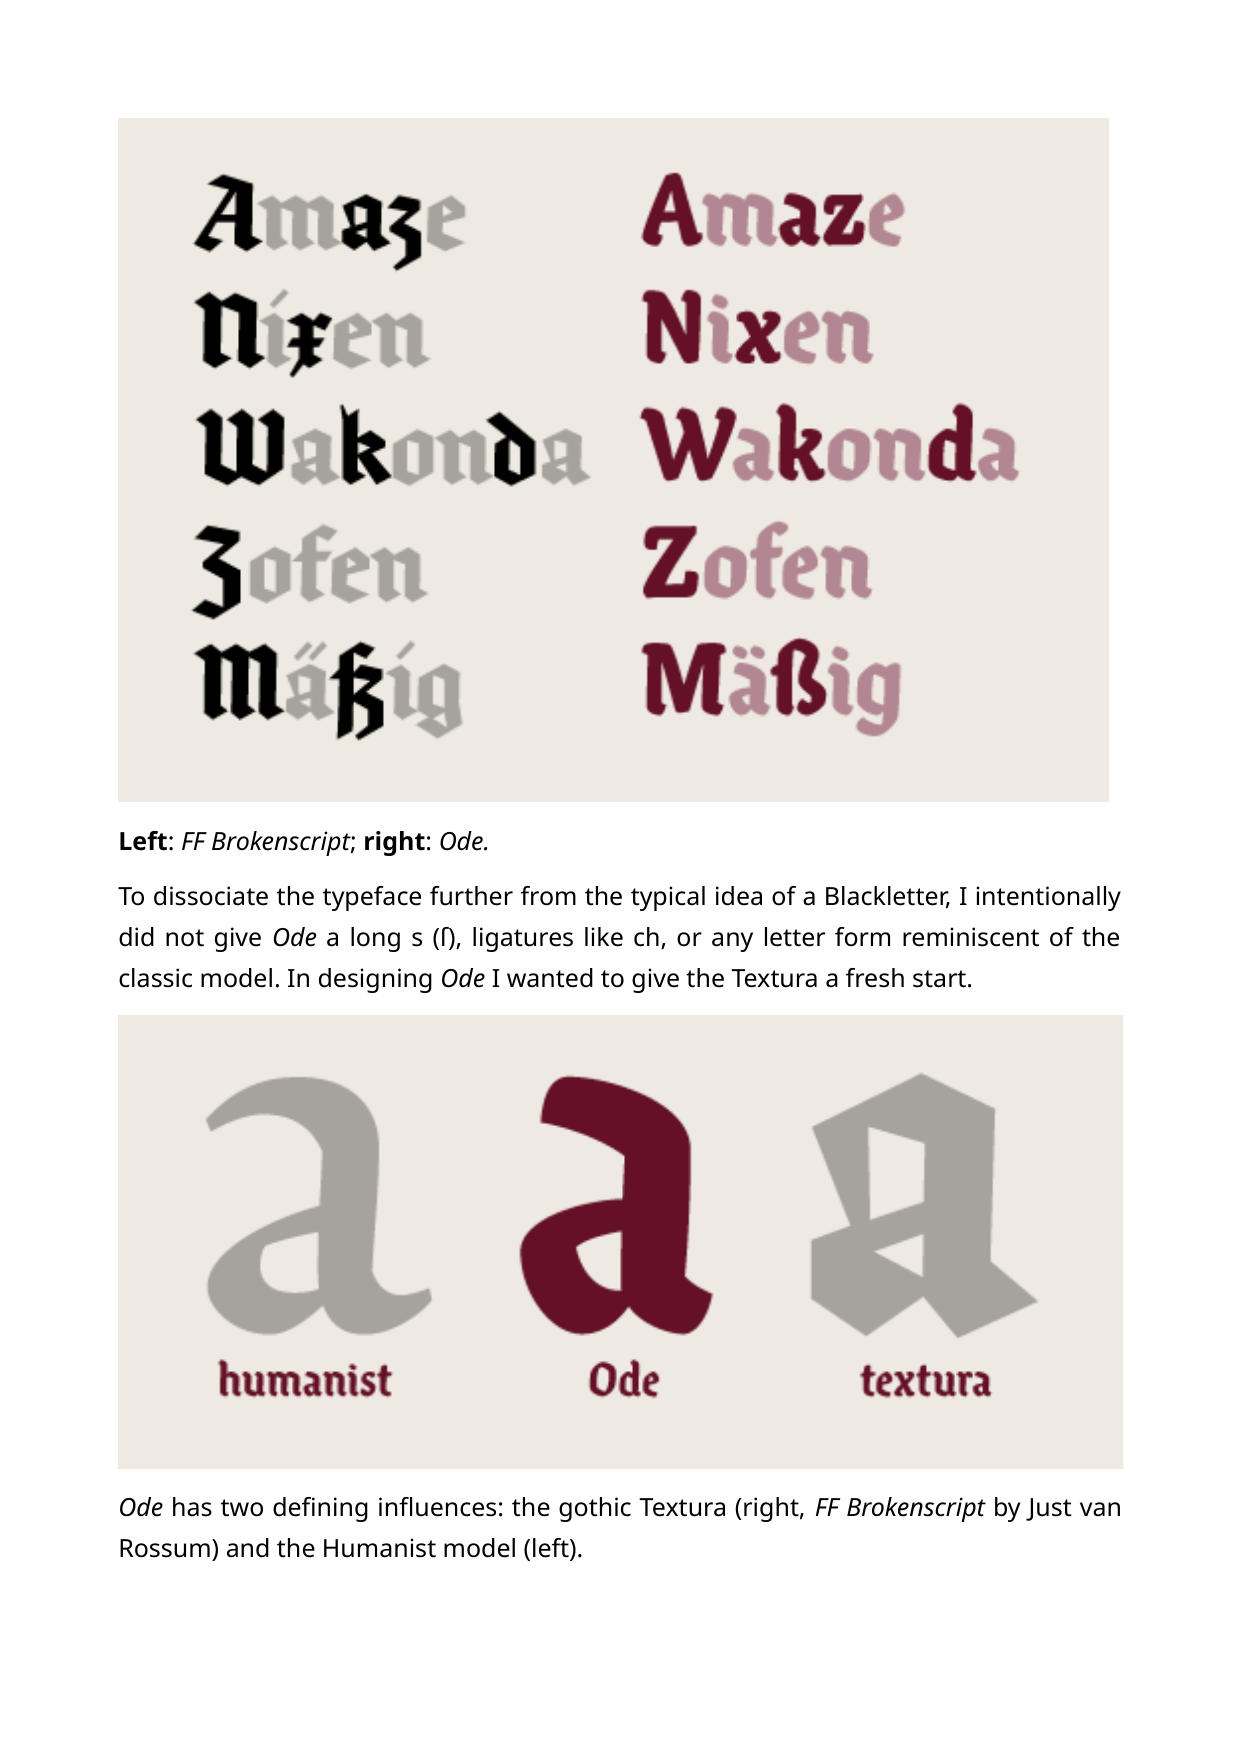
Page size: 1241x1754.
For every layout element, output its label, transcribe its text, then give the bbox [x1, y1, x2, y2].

text Ode has two defining influences: the gothic Textura (right, FF Brokenscript by Just van Rossum) and the Humanist model (left). [118, 1489, 1122, 1564]
text Left: FF Brokenscript; right: Ode. [118, 823, 1122, 857]
text To dissociate the typeface further from the typical idea of a Blackletter, I intentionally did not give Ode a long s (ſ), ligatures like ch, or any letter form reminiscent of the classic model. In designing Ode I wanted to give the Textura a fresh start. [118, 879, 1122, 994]
picture [118, 118, 1110, 802]
picture [118, 1015, 1124, 1469]
